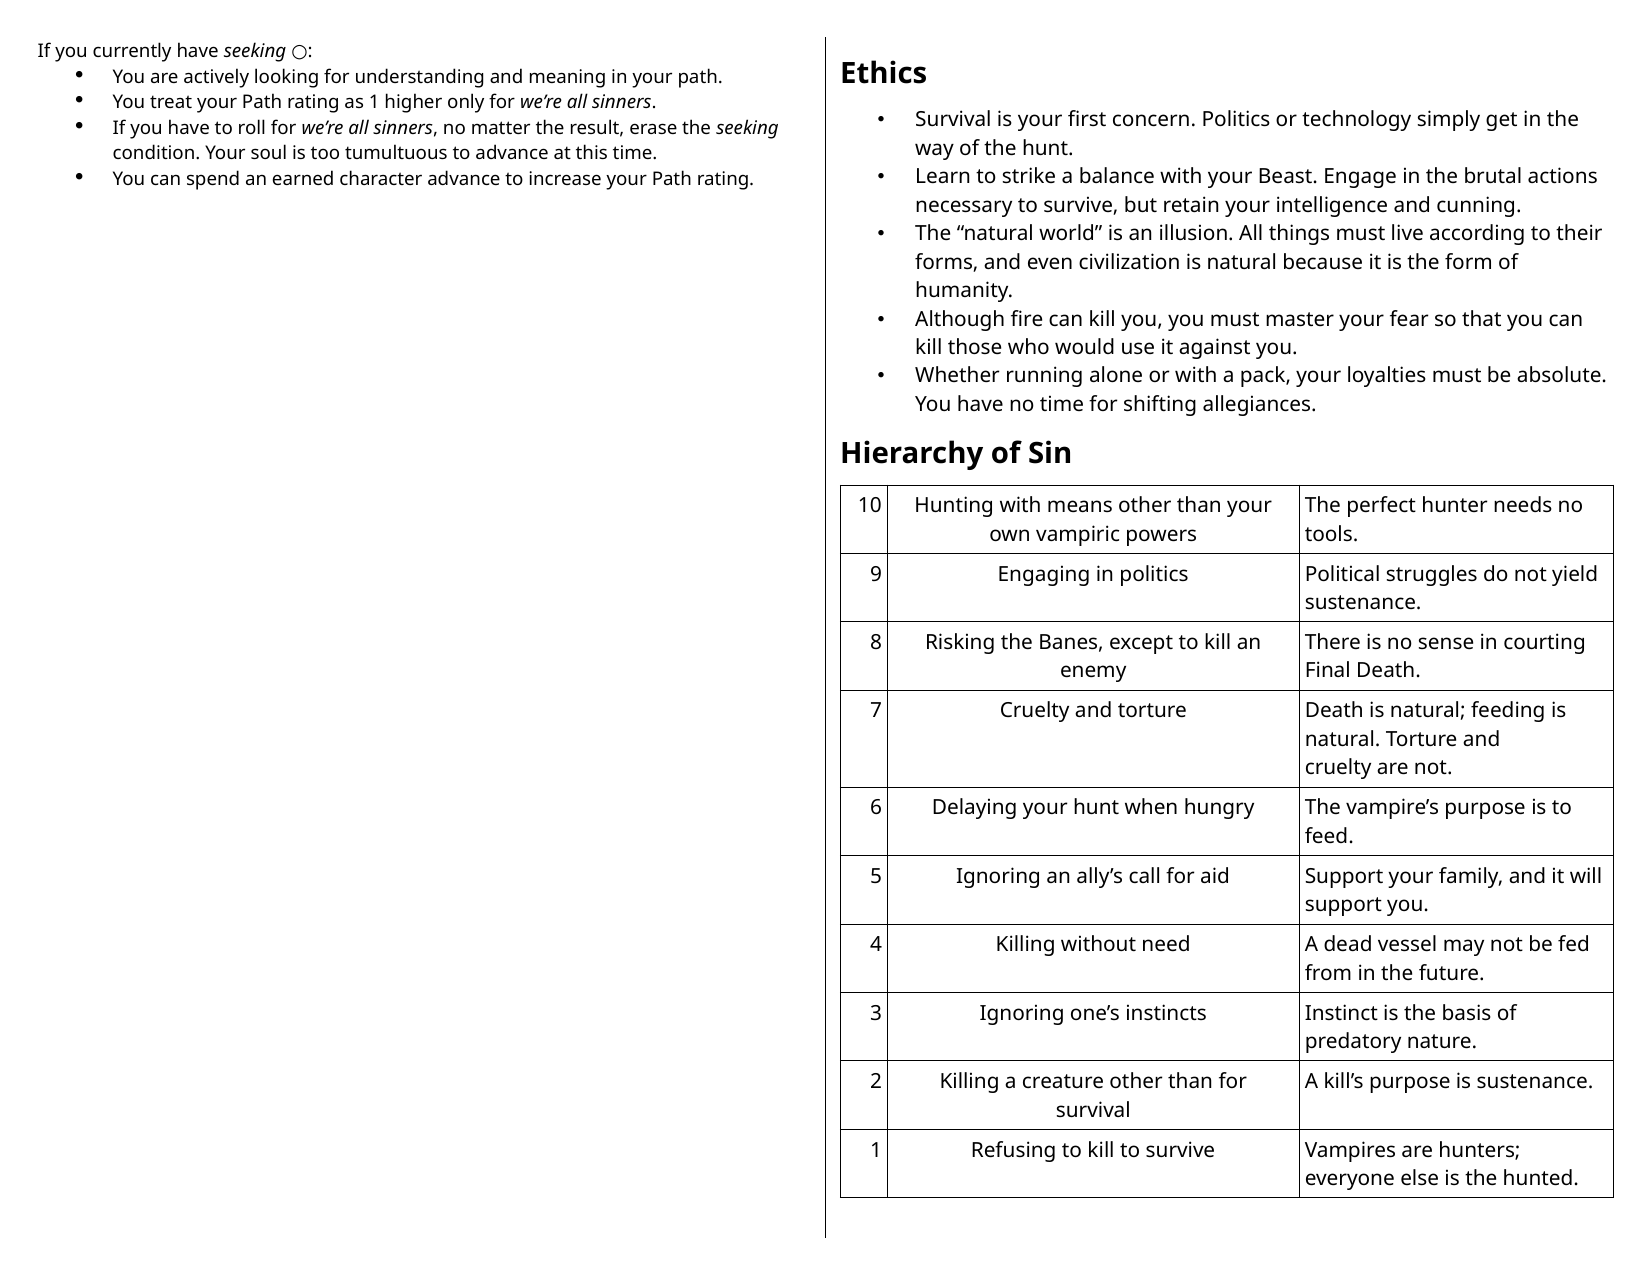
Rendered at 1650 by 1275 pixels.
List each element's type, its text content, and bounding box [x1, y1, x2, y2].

table_cell 4 [841, 925, 887, 992]
table_cell 2 [841, 1061, 887, 1129]
list You can spend an earned character advance to increase your Path rating. [75, 165, 810, 191]
table_cell The vampire’s purpose is to feed. [1300, 788, 1613, 855]
table_cell Political struggles do not yield sustenance. [1300, 554, 1613, 621]
table_header 10 [841, 486, 887, 553]
table_cell Ignoring one’s instincts [888, 993, 1299, 1060]
subtitle Hierarchy of Sin [840, 432, 1612, 472]
list You are actively looking for understanding and meaning in your path. [75, 63, 810, 88]
table_header Hunting with means other than your own vampiric powers [888, 486, 1299, 553]
table_cell Support your family, and it will support you. [1300, 856, 1613, 923]
table_cell A dead vessel may not be fed from in the future. [1300, 925, 1613, 992]
table_cell 3 [841, 993, 887, 1060]
subtitle Ethics [840, 52, 1612, 92]
list Learn to strike a balance with your Beast. Engage in the brutal actions necessary to survive, but retain your intelligence and cunning. [877, 161, 1612, 218]
table_cell Death is natural; feeding is natural. Torture and cruelty are not. [1300, 691, 1613, 787]
table_cell 5 [841, 856, 887, 923]
table_cell There is no sense in courting Final Death. [1300, 622, 1613, 690]
table_cell 7 [841, 691, 887, 787]
table_cell Killing a creature other than for survival [888, 1061, 1299, 1129]
list If you have to roll for we’re all sinners, no matter the result, erase the seeking condition. Your soul is too tumultuous to advance at this time. [75, 114, 810, 165]
list The “natural world” is an illusion. All things must live according to their forms, and even civilization is natural because it is the form of humanity. [877, 218, 1612, 304]
list Survival is your first concern. Politics or technology simply get in the way of the hunt. [877, 104, 1612, 161]
table_cell Engaging in politics [888, 554, 1299, 621]
table_cell Ignoring an ally’s call for aid [888, 856, 1299, 923]
list You treat your Path rating as 1 higher only for we’re all sinners. [75, 88, 810, 114]
table_cell Delaying your hunt when hungry [888, 788, 1299, 855]
list Although fire can kill you, you must master your fear so that you can kill those who would use it against you. [877, 304, 1612, 361]
table_cell 8 [841, 622, 887, 690]
table_cell A kill’s purpose is sustenance. [1300, 1061, 1613, 1129]
table_cell 6 [841, 788, 887, 855]
table_cell 1 [841, 1130, 887, 1197]
table_header The perfect hunter needs no tools. [1300, 486, 1613, 553]
table_cell Cruelty and torture [888, 691, 1299, 787]
table_cell Killing without need [888, 925, 1299, 992]
table_cell Refusing to kill to survive [888, 1130, 1299, 1197]
table_cell 9 [841, 554, 887, 621]
text If you currently have seeking ○: [37, 37, 810, 63]
table_cell Risking the Banes, except to kill an enemy [888, 622, 1299, 690]
list Whether running alone or with a pack, your loyalties must be absolute. You have no time for shifting allegiances. [877, 361, 1612, 417]
table_cell Vampires are hunters; everyone else is the hunted. [1300, 1130, 1613, 1197]
table_cell Instinct is the basis of predatory nature. [1300, 993, 1613, 1060]
